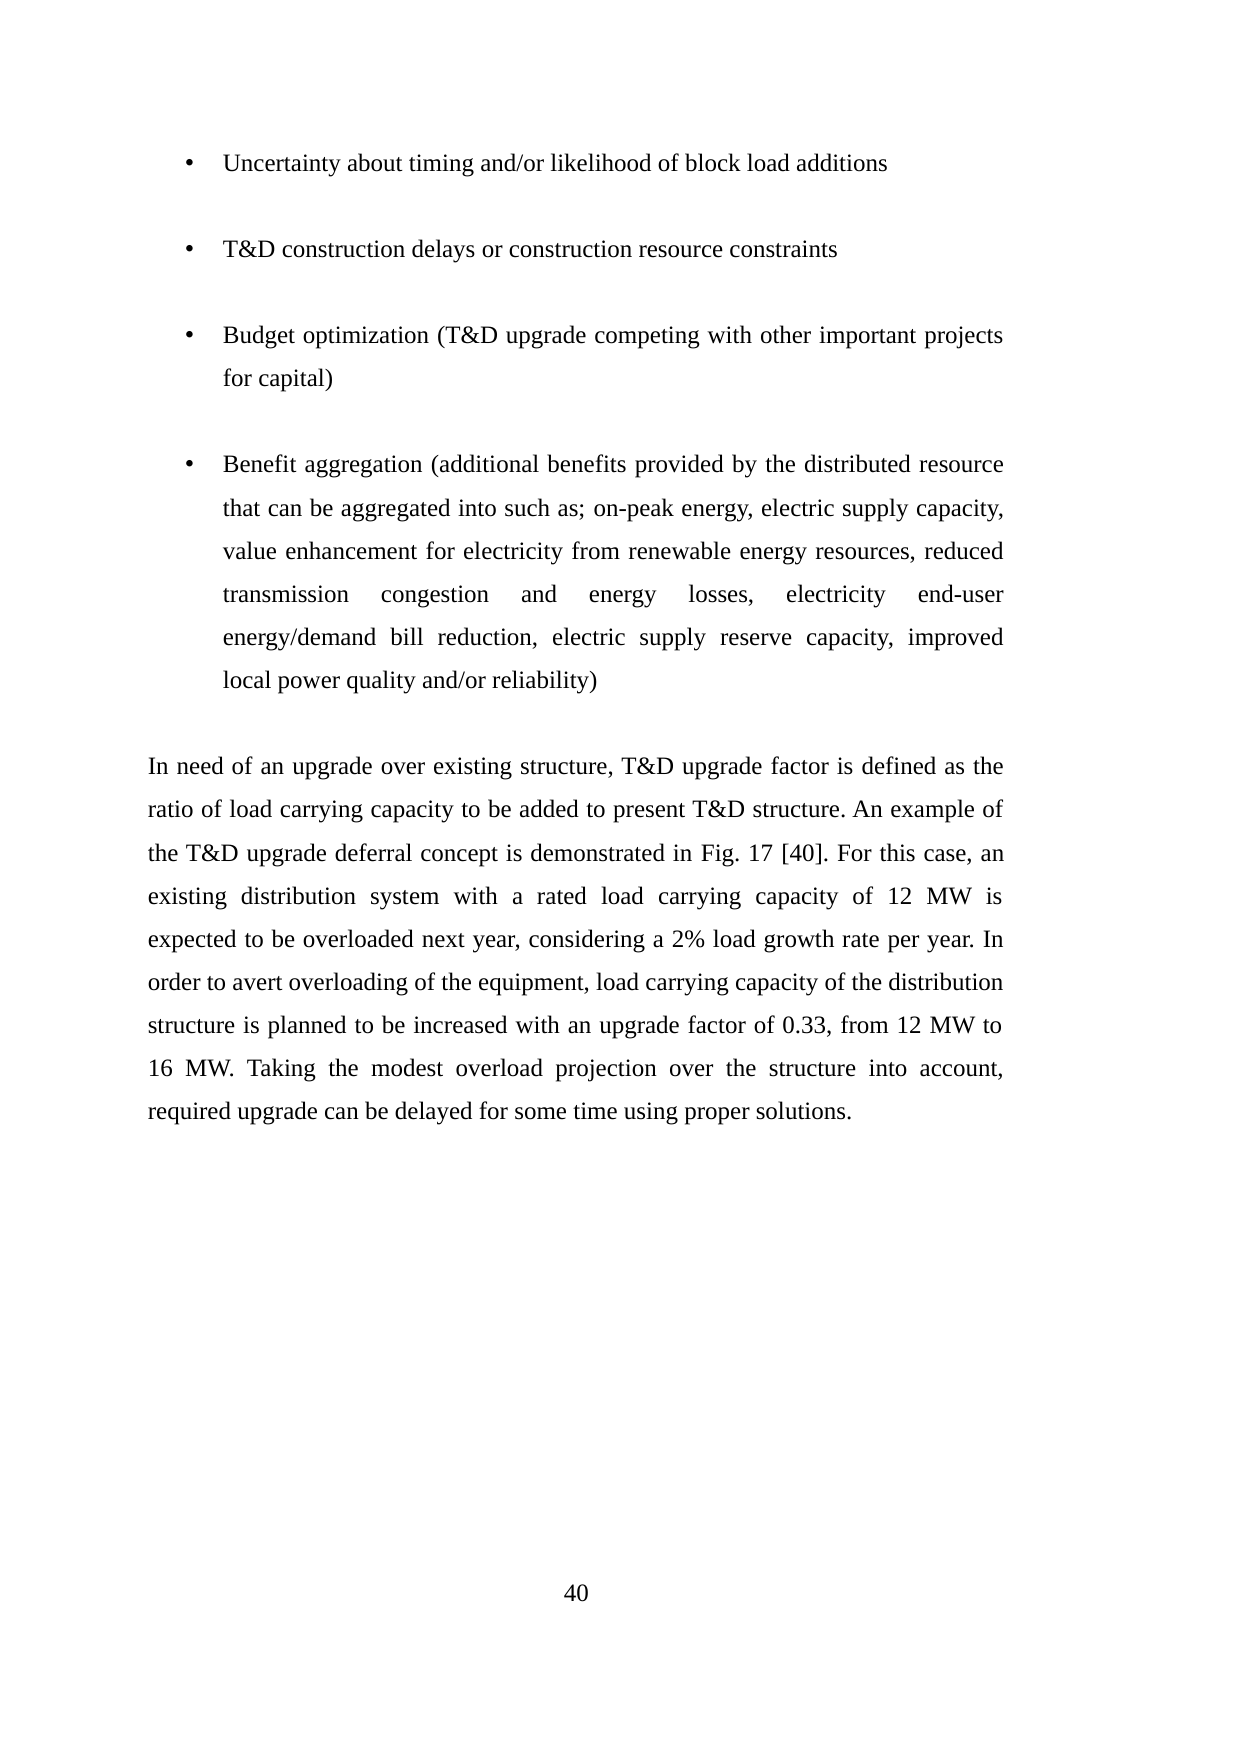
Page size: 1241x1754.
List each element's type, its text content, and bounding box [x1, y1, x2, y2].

list Budget optimization (T&D upgrade competing with other important projects for capital) [185, 320, 1004, 392]
text In need of an upgrade over existing structure, T&D upgrade factor is defined as the ratio of load carrying capacity to be added to present T&D structure. An example of the T&D upgrade deferral concept is demonstrated in Fig. 17 [40]. For this case, an existing distribution system with a rated load carrying capacity of 12 MW is expected to be overloaded next year, considering a 2% load growth rate per year. In order to avert overloading of the equipment, load carrying capacity of the distribution structure is planned to be increased with an upgrade factor of 0.33, from 12 MW to 16 MW. Taking the modest overload projection over the structure into account, required upgrade can be delayed for some time using proper solutions. [148, 751, 1004, 1125]
list Uncertainty about timing and/or likelihood of block load additions [185, 148, 1004, 176]
list T&D construction delays or construction resource constraints [185, 234, 1004, 263]
list Benefit aggregation (additional benefits provided by the distributed resource that can be aggregated into such as; on-peak energy, electric supply capacity, value enhancement for electricity from renewable energy resources, reduced transmission congestion and energy losses, electricity end-user energy/demand bill reduction, electric supply reserve capacity, improved local power quality and/or reliability) [185, 449, 1004, 694]
